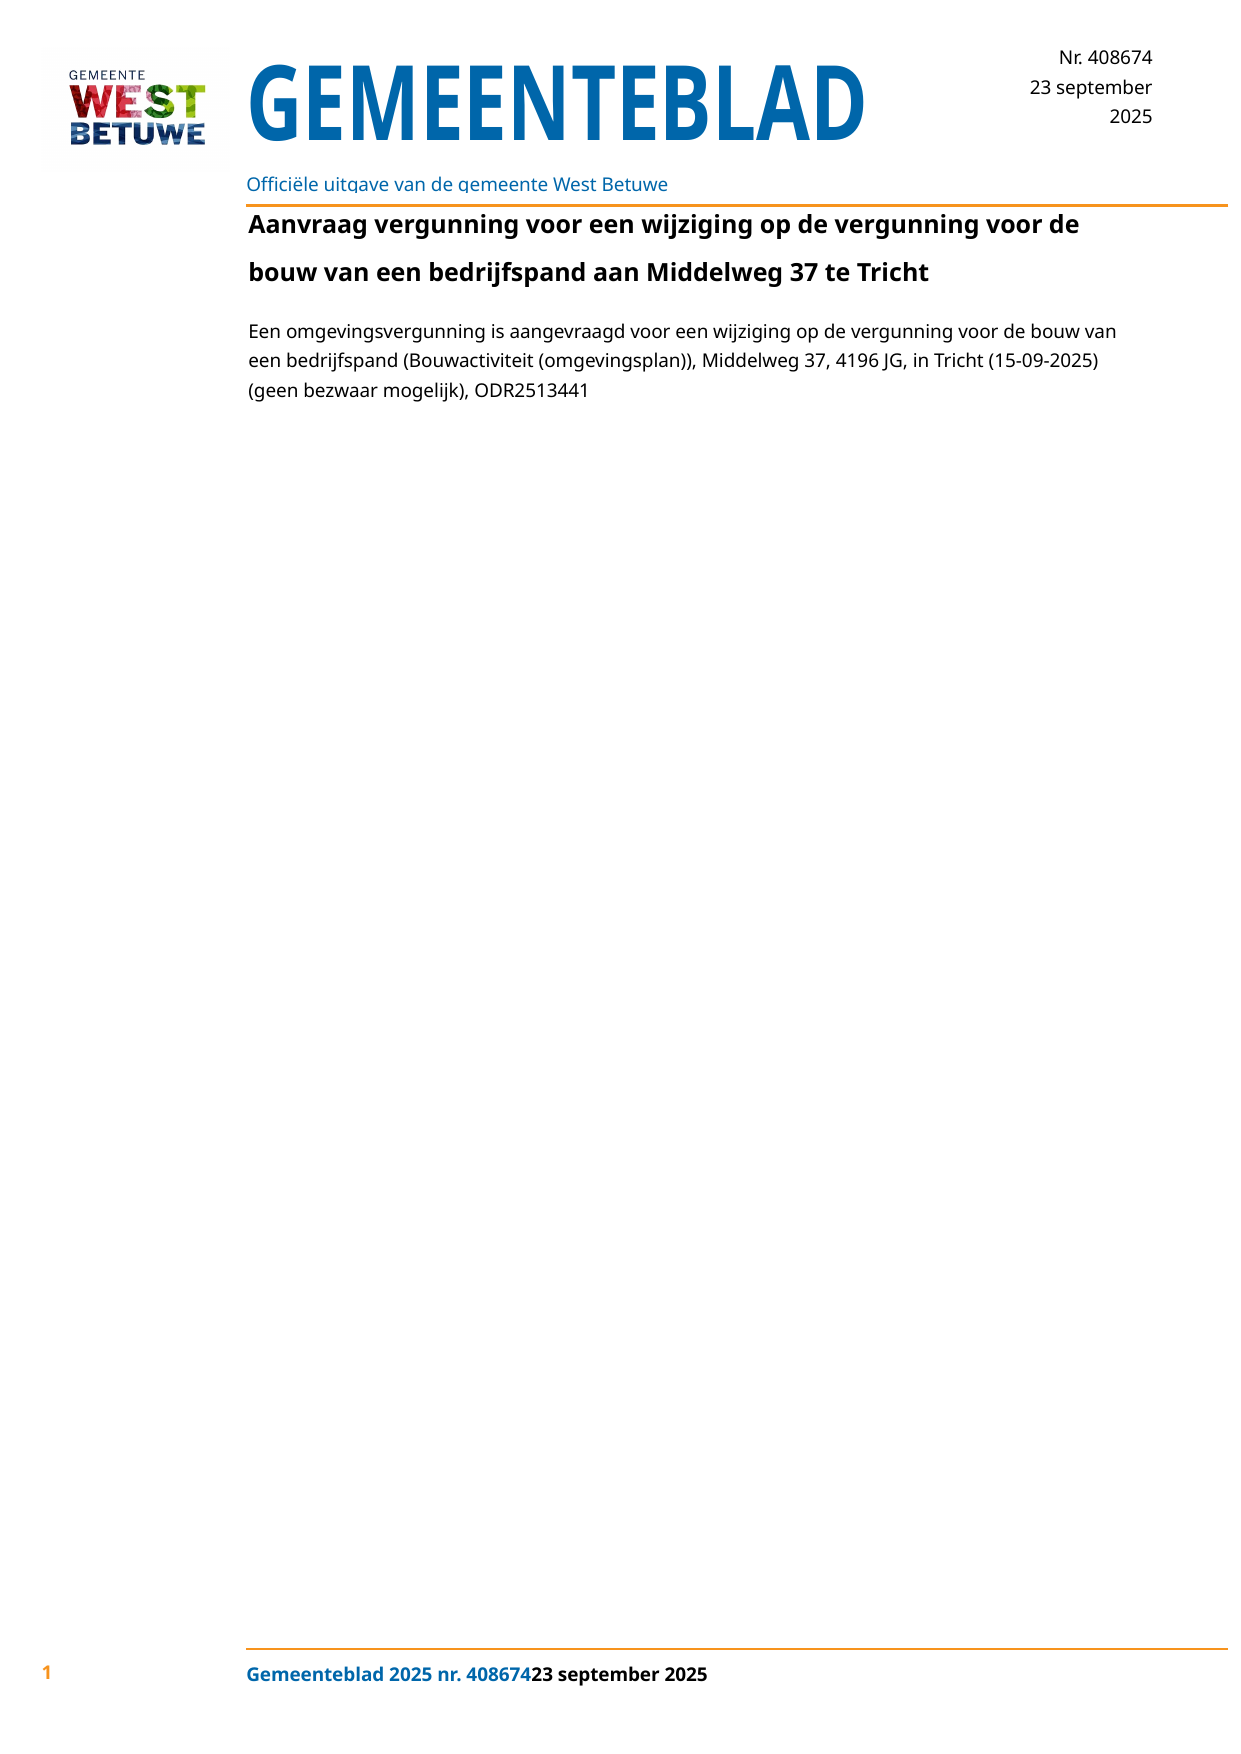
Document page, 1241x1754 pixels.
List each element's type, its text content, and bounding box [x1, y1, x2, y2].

text Aanvraag vergunning voor een wijziging op de vergunning voor de bouw van een bedrijfspand aan Middelweg 37 te Tricht [248, 207, 1152, 288]
picture [41, 47, 231, 172]
text Een omgevingsvergunning is aangevraagd voor een wijziging op de vergunning voor de bouw van een bedrijfspand (Bouwactiviteit (omgevingsplan)), Middelweg 37, 4196 JG, in Tricht (15-09-2025) (geen bezwaar mogelijk), ODR2513441 [248, 318, 1152, 403]
